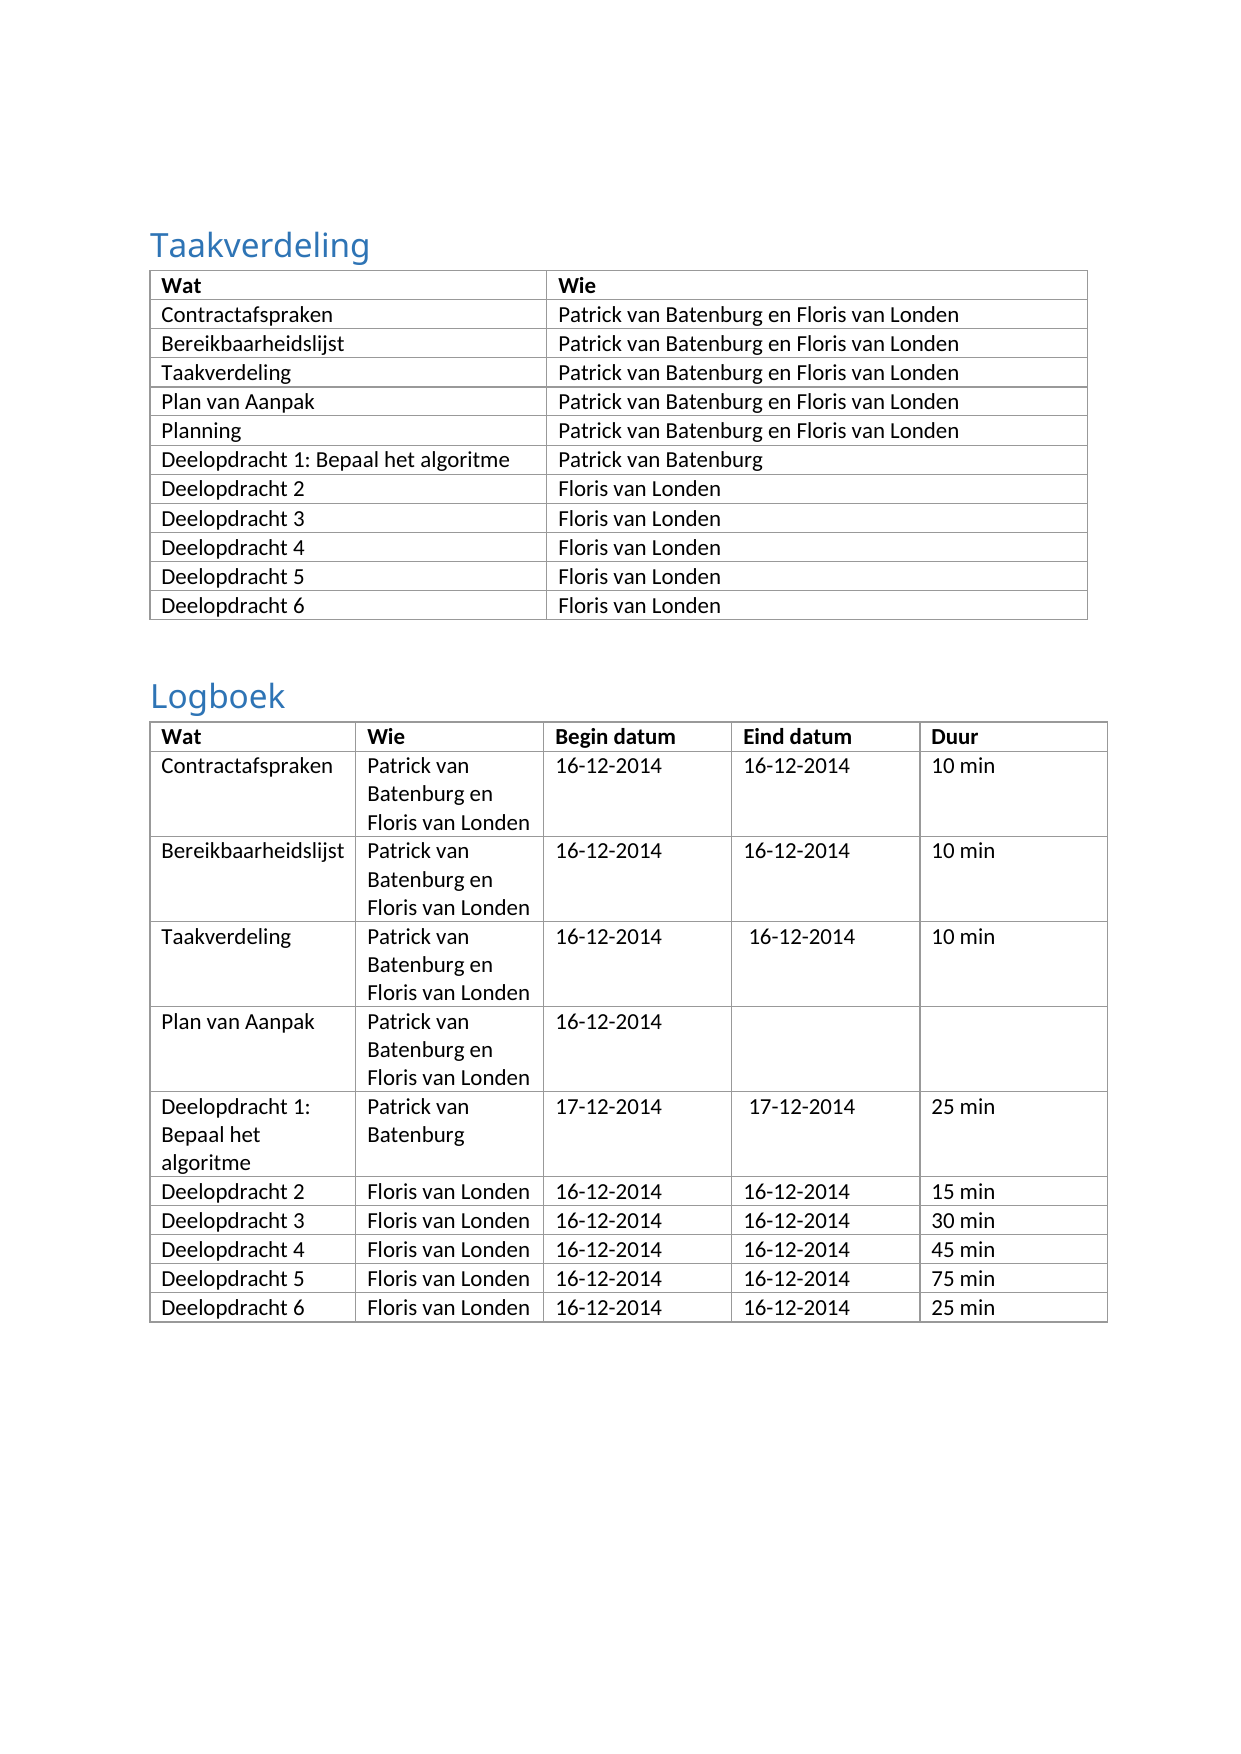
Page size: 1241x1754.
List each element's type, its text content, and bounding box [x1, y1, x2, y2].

table_cell Deelopdracht 5 [151, 1264, 355, 1292]
table_header Eind datum [732, 723, 919, 751]
table_cell Contractafspraken [151, 300, 546, 328]
table_cell Patrick van Batenburg en Floris van Londen [356, 1007, 543, 1091]
table_cell 16-12-2014 [544, 1206, 731, 1234]
table_cell Deelopdracht 6 [151, 591, 546, 619]
table_cell Plan van Aanpak [151, 1007, 355, 1091]
table_cell Plan van Aanpak [151, 388, 546, 415]
table_cell Patrick van Batenburg en Floris van Londen [547, 388, 1087, 415]
table_cell Floris van Londen [356, 1177, 543, 1205]
table_cell Patrick van Batenburg en Floris van Londen [547, 300, 1087, 328]
table_header Duur [921, 723, 1107, 751]
table_cell 16-12-2014 [544, 752, 731, 836]
table_cell Patrick van Batenburg en Floris van Londen [547, 329, 1087, 357]
table_cell Contractafspraken [151, 752, 355, 836]
subtitle Taakverdeling [150, 222, 1090, 267]
table_header Wie [356, 723, 543, 751]
table_cell Deelopdracht 4 [151, 1235, 355, 1263]
table_cell Floris van Londen [356, 1293, 543, 1321]
table_cell Patrick van Batenburg [547, 446, 1087, 473]
table_cell 16-12-2014 [544, 1264, 731, 1292]
table_cell 45 min [921, 1235, 1107, 1263]
table_cell 10 min [921, 837, 1107, 921]
table_cell 16-12-2014 [732, 752, 919, 836]
table_header Wat [151, 723, 355, 751]
table_cell 16-12-2014 [732, 1177, 919, 1205]
table_cell Deelopdracht 3 [151, 504, 546, 532]
table_cell 15 min [921, 1177, 1107, 1205]
table_header Begin datum [544, 723, 731, 751]
table_cell 16-12-2014 [732, 1293, 919, 1321]
table_cell 25 min [921, 1293, 1107, 1321]
table_cell Floris van Londen [356, 1235, 543, 1263]
table_cell Patrick van Batenburg en Floris van Londen [356, 752, 543, 836]
table_cell Taakverdeling [151, 358, 546, 386]
table_cell Deelopdracht 1: Bepaal het algoritme [151, 446, 546, 473]
table_cell Floris van Londen [547, 562, 1087, 590]
table_cell 75 min [921, 1264, 1107, 1292]
table_cell Patrick van Batenburg [356, 1092, 543, 1176]
table_cell Taakverdeling [151, 922, 355, 1006]
table_cell 30 min [921, 1206, 1107, 1234]
table_cell Planning [151, 416, 546, 444]
table_cell 16-12-2014 [544, 1235, 731, 1263]
table_cell [732, 1007, 919, 1091]
table_cell 16-12-2014 [732, 837, 919, 921]
table_header Wie [547, 271, 1087, 299]
table_cell 16-12-2014 [732, 1206, 919, 1234]
table_cell Floris van Londen [547, 504, 1087, 532]
table_cell Deelopdracht 3 [151, 1206, 355, 1234]
table_cell Bereikbaarheidslijst [151, 837, 355, 921]
table_cell 16-12-2014 [732, 922, 919, 1006]
table_cell 16-12-2014 [732, 1235, 919, 1263]
table_cell 17-12-2014 [544, 1092, 731, 1176]
table_cell 16-12-2014 [544, 837, 731, 921]
table_cell Floris van Londen [547, 475, 1087, 503]
table_cell Deelopdracht 2 [151, 475, 546, 503]
table_cell 16-12-2014 [544, 922, 731, 1006]
table_cell Deelopdracht 5 [151, 562, 546, 590]
table_cell 16-12-2014 [544, 1007, 731, 1091]
table_cell [921, 1007, 1107, 1091]
table_cell 10 min [921, 922, 1107, 1006]
table_cell Patrick van Batenburg en Floris van Londen [356, 922, 543, 1006]
table_cell Patrick van Batenburg en Floris van Londen [356, 837, 543, 921]
table_cell 10 min [921, 752, 1107, 836]
table_cell 16-12-2014 [544, 1177, 731, 1205]
table_cell Deelopdracht 2 [151, 1177, 355, 1205]
table_cell 17-12-2014 [732, 1092, 919, 1176]
table_cell Patrick van Batenburg en Floris van Londen [547, 358, 1087, 386]
table_cell Deelopdracht 1: Bepaal het algoritme [151, 1092, 355, 1176]
table_cell Deelopdracht 6 [151, 1293, 355, 1321]
table_header Wat [151, 271, 546, 299]
table_cell Floris van Londen [356, 1206, 543, 1234]
table_cell Floris van Londen [547, 591, 1087, 619]
table_cell Deelopdracht 4 [151, 533, 546, 561]
table_cell Bereikbaarheidslijst [151, 329, 546, 357]
table_cell Floris van Londen [356, 1264, 543, 1292]
table_cell 16-12-2014 [732, 1264, 919, 1292]
table_cell Floris van Londen [547, 533, 1087, 561]
subtitle Logboek [150, 673, 1090, 718]
table_cell 25 min [921, 1092, 1107, 1176]
table_cell 16-12-2014 [544, 1293, 731, 1321]
table_cell Patrick van Batenburg en Floris van Londen [547, 416, 1087, 444]
